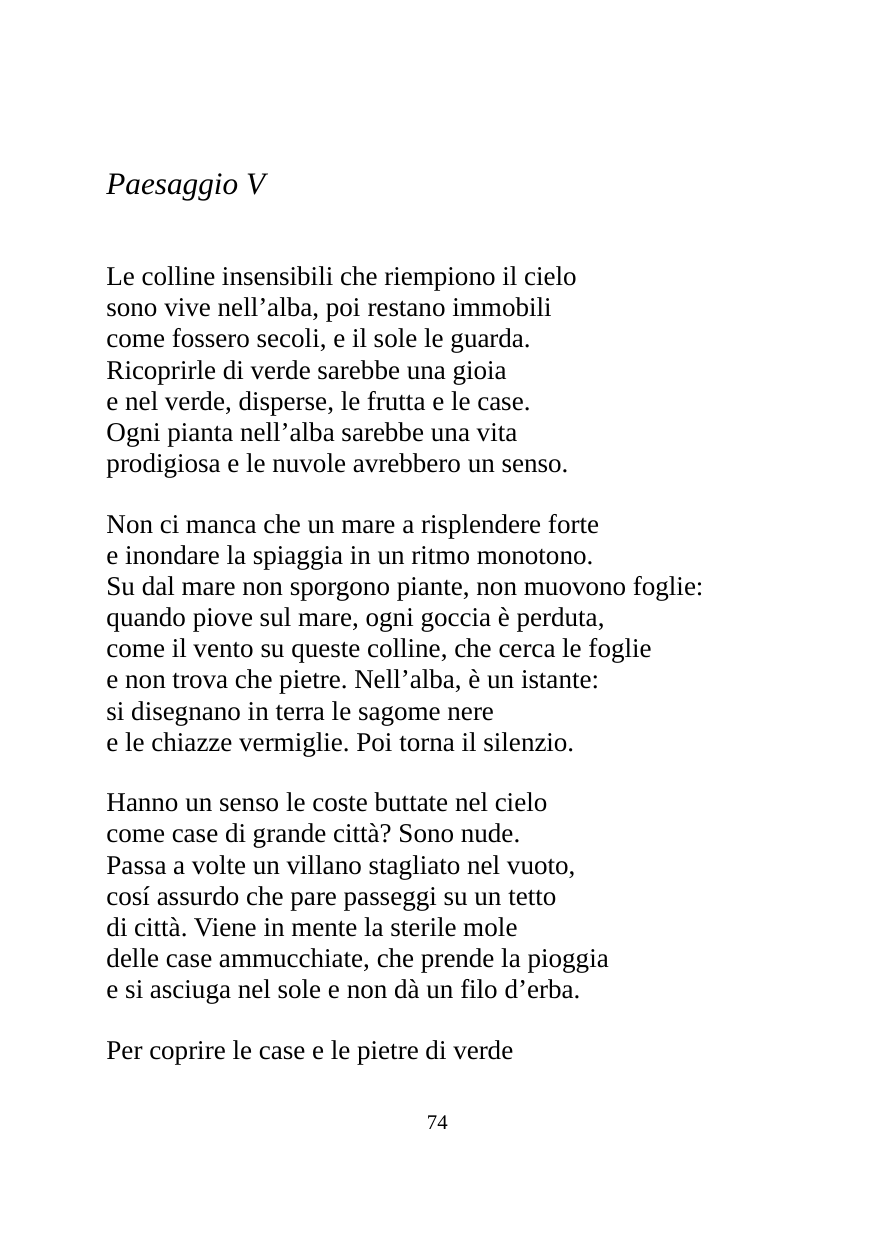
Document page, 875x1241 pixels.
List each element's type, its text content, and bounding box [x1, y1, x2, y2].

subtitle Paesaggio V [106, 165, 768, 201]
text Le colline insensibili che riempiono il cielo sono vive nell’alba, poi restano immobili come fossero secoli, e il sole le guarda. Ricoprirle di verde sarebbe una gioia e nel verde, disperse, le frutta e le case. Ogni pianta nell’alba sarebbe una vita prodigiosa e le nuvole avrebbero un senso. [106, 260, 768, 478]
text Non ci manca che un mare a risplendere forte e inondare la spiaggia in un ritmo monotono. Su dal mare non sporgono piante, non muovono foglie: quando piove sul mare, ogni goccia è perduta, come il vento su queste colline, che cerca le foglie e non trova che pietre. Nell’alba, è un istante: si disegnano in terra le sagome nere e le chiazze vermiglie. Poi torna il silenzio. [106, 508, 768, 757]
text Hanno un senso le coste buttate nel cielo come case di grande città? Sono nude. Passa a volte un villano stagliato nel vuoto, cosí assurdo che pare passeggi su un tetto di città. Viene in mente la sterile mole delle case ammucchiate, che prende la pioggia e si asciuga nel sole e non dà un filo d’erba. [106, 786, 768, 1004]
text Per coprire le case e le pietre di verde [106, 1034, 768, 1065]
